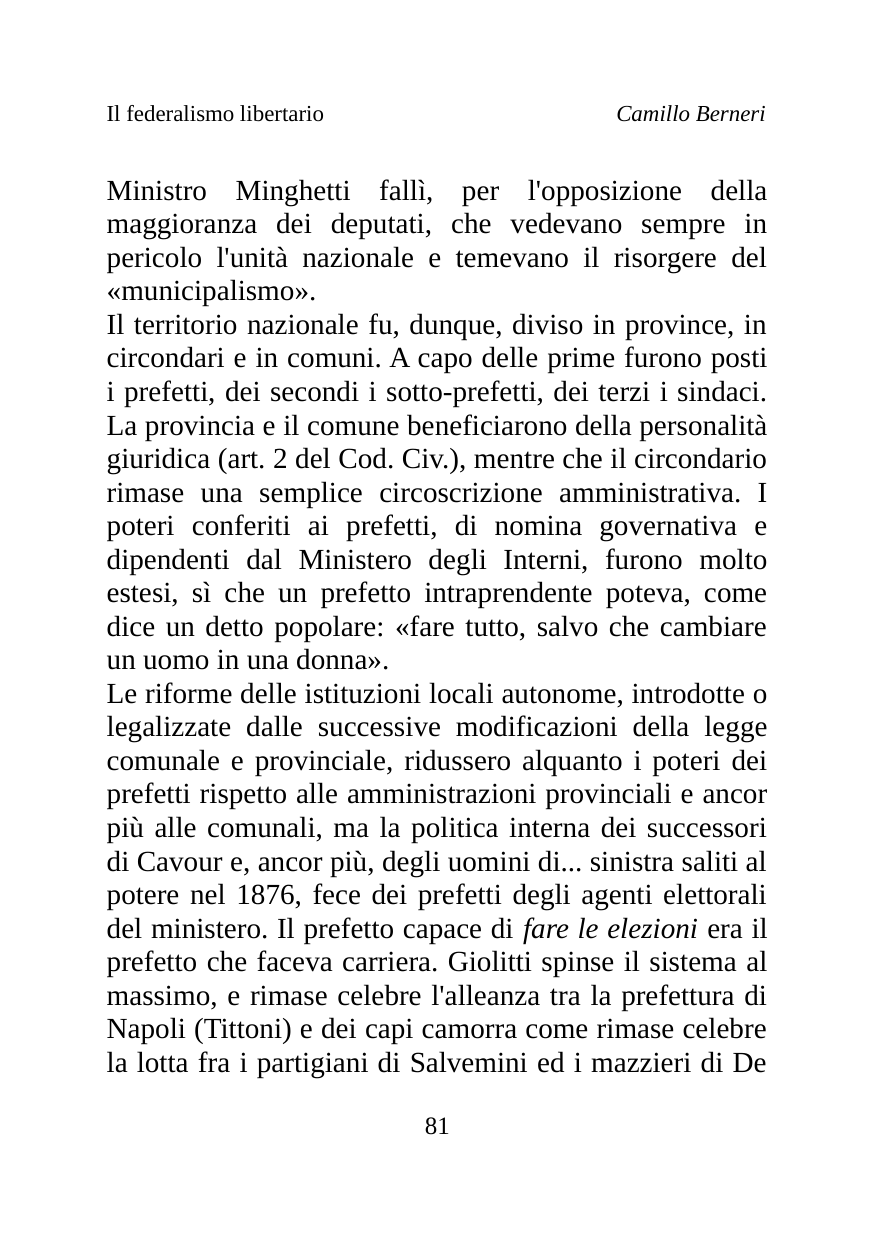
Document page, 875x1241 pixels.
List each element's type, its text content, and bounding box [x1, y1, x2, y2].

text Il territorio nazionale fu, dunque, diviso in province, in circondari e in comuni. A capo delle prime furono posti i prefetti, dei secondi i sotto-prefetti, dei terzi i sindaci. La provincia e il comune beneficiarono della personalità giuridica (art. 2 del Cod. Civ.), mentre che il circondario rimase una semplice circoscrizione amministrativa. I poteri conferiti ai prefetti, di nomina governativa e dipendenti dal Ministero degli Interni, furono molto estesi, sì che un prefetto intraprendente poteva, come dice un detto popolare: «fare tutto, salvo che cambiare un uomo in una donna». [106, 307, 768, 676]
text Le riforme delle istituzioni locali autonome, introdotte o legalizzate dalle successive modificazioni della legge comunale e provinciale, ridussero alquanto i poteri dei prefetti rispetto alle amministrazioni provinciali e ancor più alle comunali, ma la politica interna dei successori di Cavour e, ancor più, degli uomini di... sinistra saliti al potere nel 1876, fece dei prefetti degli agenti elettorali del ministero. Il prefetto capace di fare le elezioni era il prefetto che faceva carriera. Giolitti spinse il sistema al massimo, e rimase celebre l'alleanza tra la prefettura di Napoli (Tittoni) e dei capi camorra come rimase celebre la lotta fra i partigiani di Salvemini ed i mazzieri di De [106, 676, 768, 1078]
text Ministro Minghetti fallì, per l'opposizione della maggioranza dei deputati, che vedevano sempre in pericolo l'unità nazionale e temevano il risorgere del «municipalismo». [106, 173, 768, 307]
